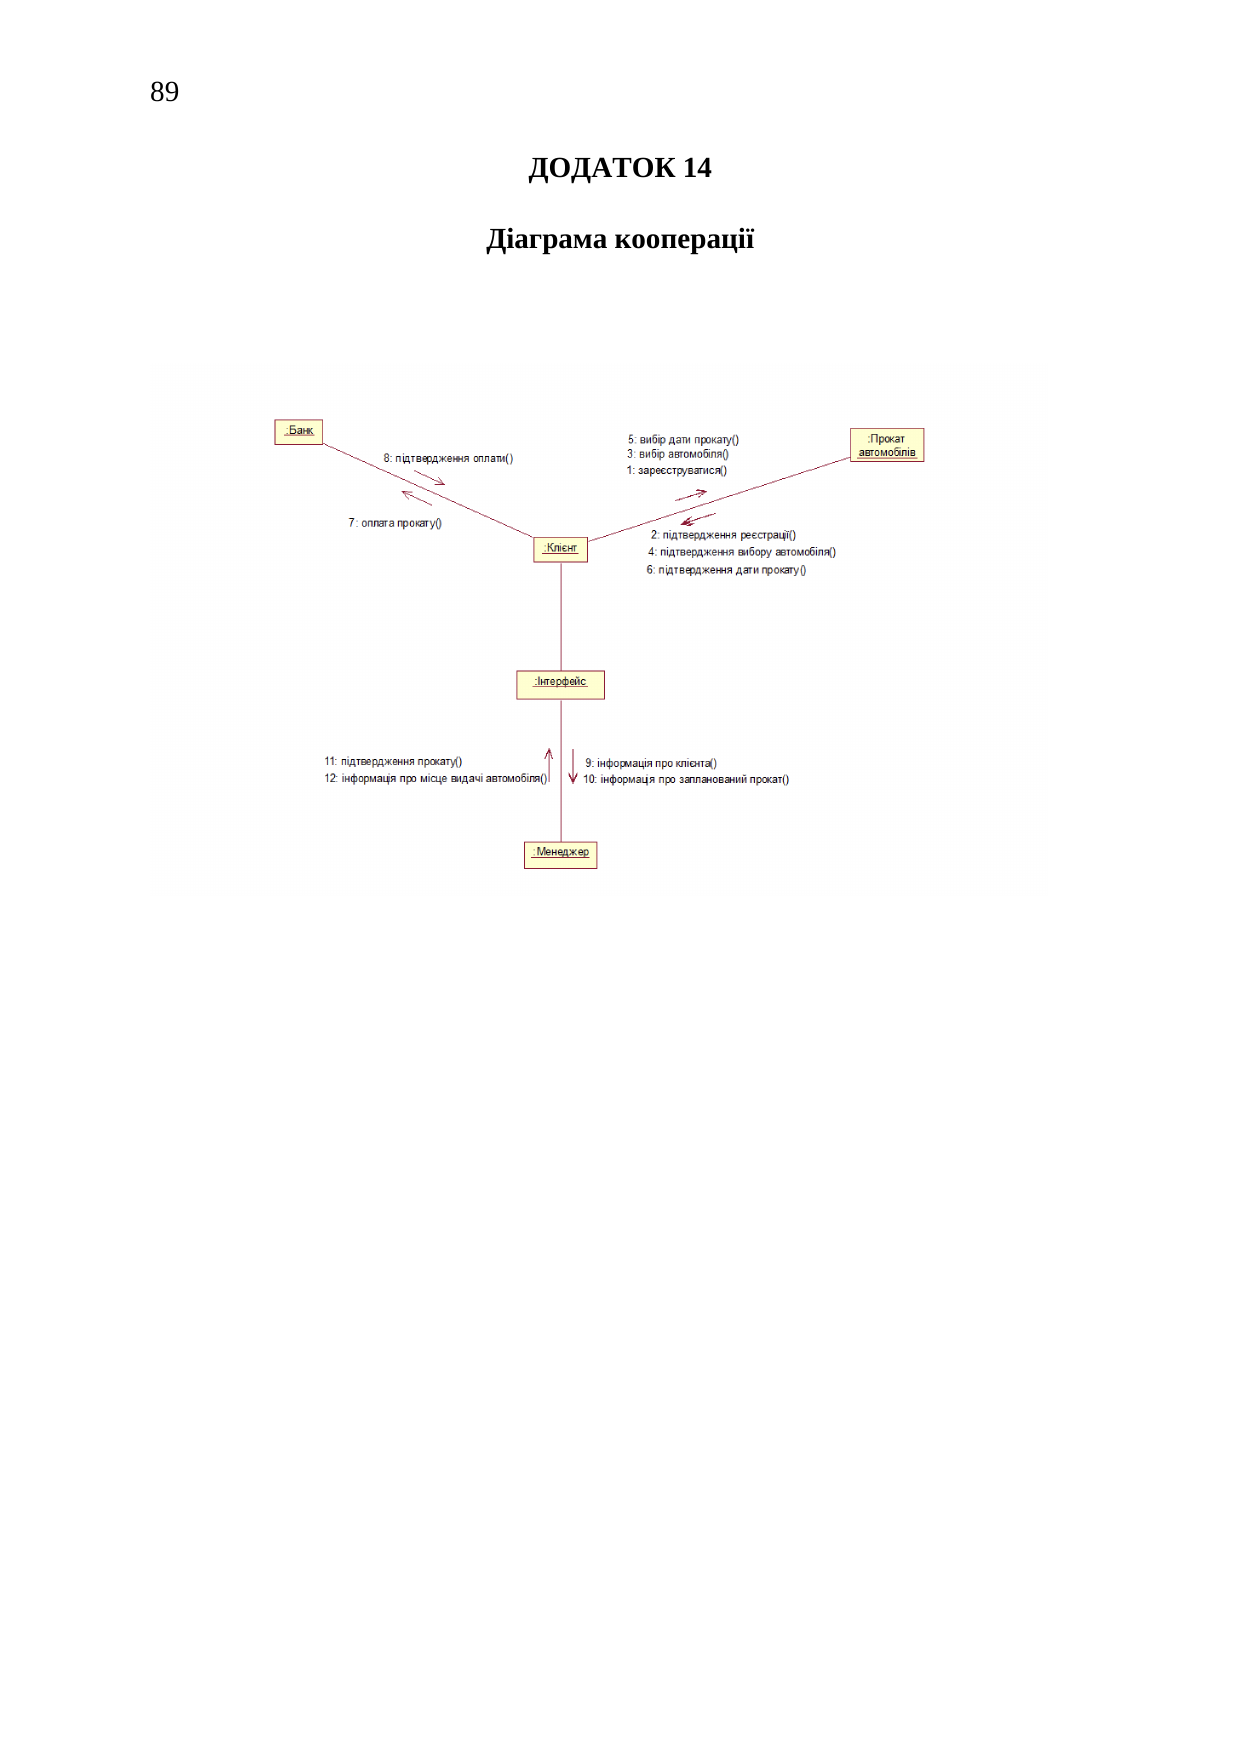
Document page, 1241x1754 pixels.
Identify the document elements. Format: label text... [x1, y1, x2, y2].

text ДОДАТОК 14 [150, 150, 1090, 183]
text Діаграма кооперації [150, 221, 1090, 255]
picture [150, 363, 1049, 896]
